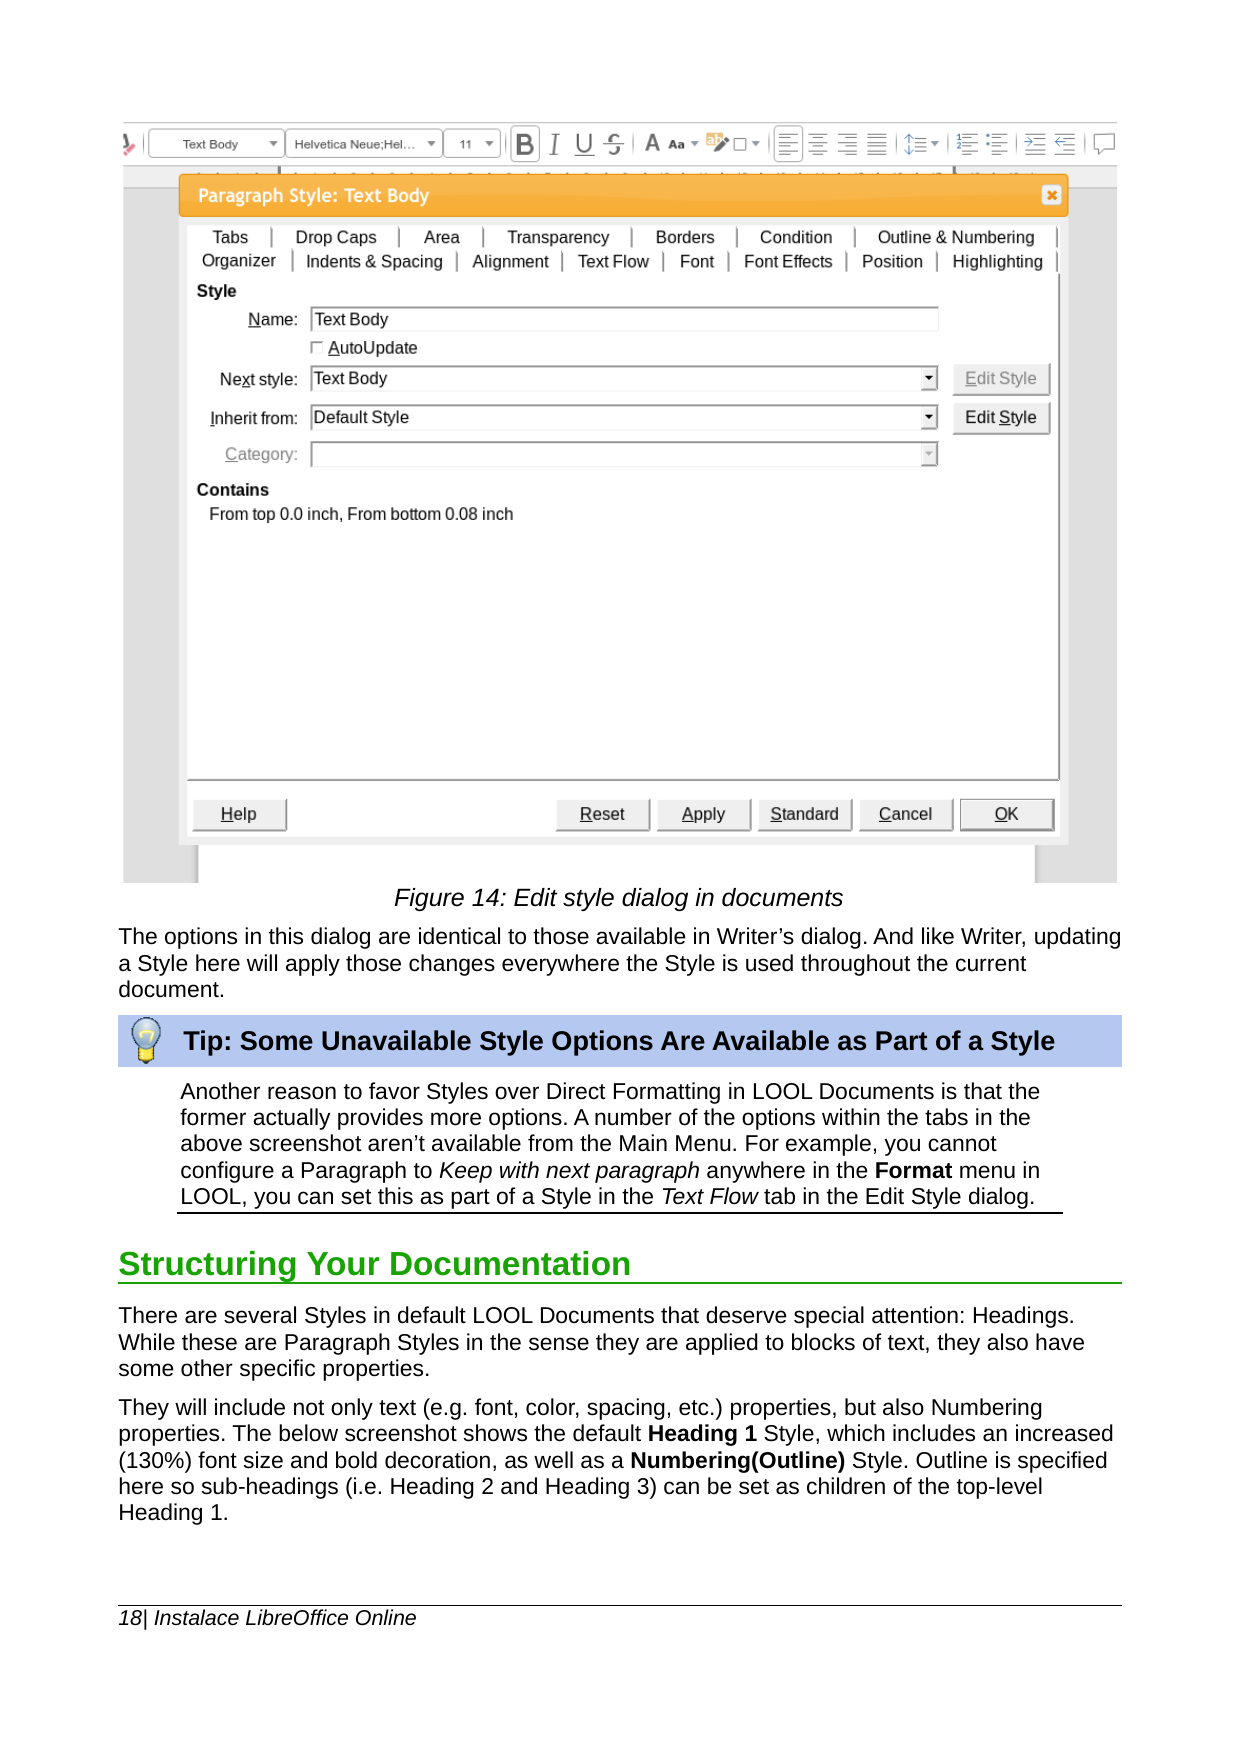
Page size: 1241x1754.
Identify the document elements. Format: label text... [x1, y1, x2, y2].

text The options in this dialog are identical to those available in Writer’s dialog. And like Writer, updating a Style here will apply those changes everywhere the Style is used throughout the current document. [118, 923, 1122, 1002]
picture [119, 1015, 170, 1067]
subtitle Structuring Your Documentation [118, 1244, 1122, 1282]
picture [123, 118, 1118, 883]
subtitle Tip: Some Unavailable Style Options Are Available as Part of a Style [170, 1015, 1122, 1067]
text Another reason to favor Styles over Direct Formatting in LOOL Documents is that the former actually provides more options. A number of the options within the tabs in the above screenshot aren’t available from the Main Menu. For example, you cannot configure a Paragraph to Keep with next paragraph anywhere in the Format menu in LOOL, you can set this as part of a Style in the Text Flow tab in the Edit Style dialog. [177, 1075, 1063, 1212]
text Figure 14: Edit style dialog in documents [118, 883, 1122, 911]
text There are several Styles in default LOOL Documents that deserve special attention: Headings. While these are Paragraph Styles in the sense they are applied to blocks of text, they also have some other specific properties. [118, 1302, 1122, 1381]
text They will include not only text (e.g. font, color, spacing, etc.) properties, but also Numbering properties. The below screenshot shows the default Heading 1 Style, which includes an increased (130%) font size and bold decoration, as well as a Numbering(Outline) Style. Outline is specified here so sub-headings (i.e. Heading 2 and Heading 3) can be set as children of the top-level Heading 1. [118, 1394, 1122, 1526]
